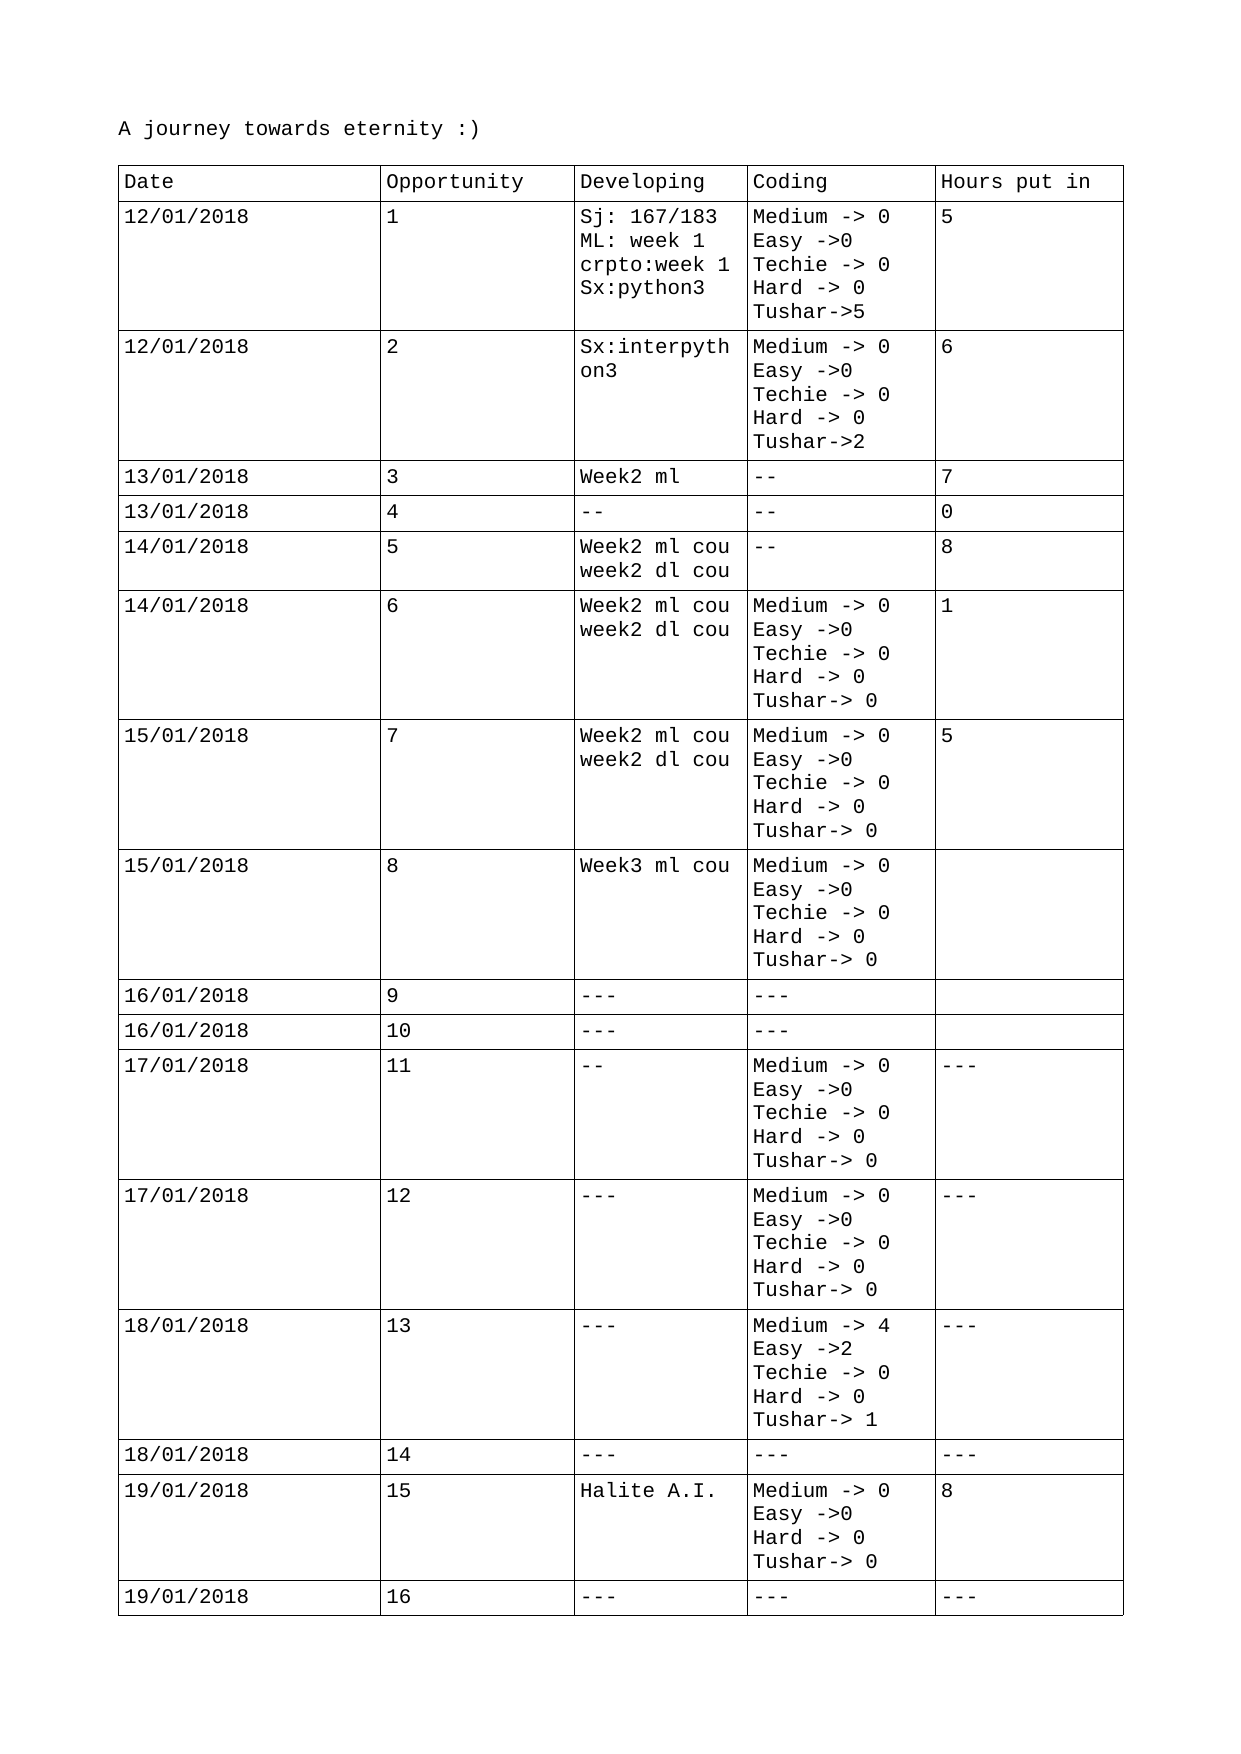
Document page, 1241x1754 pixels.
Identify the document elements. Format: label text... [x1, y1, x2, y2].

table_cell Halite A.I. [575, 1475, 747, 1580]
table_cell [936, 850, 1123, 979]
table_cell Sj: 167/183 ML: week 1 crpto:week 1 Sx:python3 [575, 202, 747, 330]
table_cell 13 [381, 1310, 574, 1439]
table_cell 2 [381, 331, 574, 460]
table_cell --- [748, 980, 935, 1014]
table_cell Week2 ml cou week2 dl cou [575, 591, 747, 719]
table_cell 5 [936, 202, 1123, 330]
table_cell --- [575, 1310, 747, 1439]
table_cell 9 [381, 980, 574, 1014]
table_cell --- [936, 1440, 1123, 1474]
table_cell --- [748, 1015, 935, 1049]
table_cell 12/01/2018 [119, 331, 380, 460]
table_cell 15/01/2018 [119, 720, 380, 849]
table_cell 15 [381, 1475, 574, 1580]
table_cell 14/01/2018 [119, 532, 380, 589]
table_cell 5 [936, 720, 1123, 849]
table_cell [936, 1015, 1123, 1049]
table_cell 15/01/2018 [119, 850, 380, 979]
table_cell Week3 ml cou [575, 850, 747, 979]
table_header Hours put in [936, 166, 1123, 201]
table_cell --- [575, 1440, 747, 1474]
table_cell 18/01/2018 [119, 1310, 380, 1439]
table_cell 8 [381, 850, 574, 979]
table_cell 7 [936, 461, 1123, 495]
table_cell --- [575, 1581, 747, 1615]
table_cell Week2 ml [575, 461, 747, 495]
table_cell 17/01/2018 [119, 1050, 380, 1179]
table_cell 14/01/2018 [119, 591, 380, 719]
table_cell 12/01/2018 [119, 202, 380, 330]
table_cell 17/01/2018 [119, 1180, 380, 1309]
table_cell Medium -> 0 Easy ->0 Techie -> 0 Hard -> 0 Tushar-> 0 [748, 1050, 935, 1179]
table_cell 14 [381, 1440, 574, 1474]
table_cell 11 [381, 1050, 574, 1179]
table_cell Week2 ml cou week2 dl cou [575, 720, 747, 849]
table_cell 5 [381, 532, 574, 589]
table_cell 19/01/2018 [119, 1475, 380, 1580]
table_cell 16/01/2018 [119, 1015, 380, 1049]
text A journey towards eternity :) [118, 118, 1122, 142]
table_cell Medium -> 0 Easy ->0 Techie -> 0 Hard -> 0 Tushar-> 0 [748, 850, 935, 979]
table_header Date [119, 166, 380, 201]
table_cell [936, 980, 1123, 1014]
table_cell Medium -> 0 Easy ->0 Techie -> 0 Hard -> 0 Tushar->2 [748, 331, 935, 460]
table_cell 19/01/2018 [119, 1581, 380, 1615]
table_cell 13/01/2018 [119, 461, 380, 495]
table_cell Sx:interpython3 [575, 331, 747, 460]
table_cell 6 [381, 591, 574, 719]
table_header Opportunity [381, 166, 574, 201]
table_cell Medium -> 0 Easy ->0 Techie -> 0 Hard -> 0 Tushar->5 [748, 202, 935, 330]
table_cell --- [936, 1310, 1123, 1439]
table_cell 16 [381, 1581, 574, 1615]
table_cell Medium -> 0 Easy ->0 Techie -> 0 Hard -> 0 Tushar-> 0 [748, 720, 935, 849]
table_header Developing [575, 166, 747, 201]
table_cell 8 [936, 532, 1123, 589]
table_cell 0 [936, 496, 1123, 531]
table_cell --- [936, 1581, 1123, 1615]
table_cell Medium -> 0 Easy ->0 Techie -> 0 Hard -> 0 Tushar-> 0 [748, 1180, 935, 1309]
table_cell 8 [936, 1475, 1123, 1580]
table_cell --- [575, 1015, 747, 1049]
table_cell Week2 ml cou week2 dl cou [575, 532, 747, 589]
table_cell Medium -> 0 Easy ->0 Techie -> 0 Hard -> 0 Tushar-> 0 [748, 591, 935, 719]
table_cell -- [748, 532, 935, 589]
table_cell 18/01/2018 [119, 1440, 380, 1474]
table_cell 3 [381, 461, 574, 495]
table_cell 12 [381, 1180, 574, 1309]
table_cell -- [575, 496, 747, 531]
table_cell --- [575, 1180, 747, 1309]
table_cell -- [748, 461, 935, 495]
table_cell --- [748, 1581, 935, 1615]
table_cell 7 [381, 720, 574, 849]
table_cell Medium -> 4 Easy ->2 Techie -> 0 Hard -> 0 Tushar-> 1 [748, 1310, 935, 1439]
table_cell --- [936, 1180, 1123, 1309]
table_cell 4 [381, 496, 574, 531]
table_cell --- [575, 980, 747, 1014]
table_cell 1 [381, 202, 574, 330]
table_header Coding [748, 166, 935, 201]
table_cell 1 [936, 591, 1123, 719]
table_cell 16/01/2018 [119, 980, 380, 1014]
table_cell 6 [936, 331, 1123, 460]
table_cell --- [936, 1050, 1123, 1179]
table_cell -- [575, 1050, 747, 1179]
table_cell 13/01/2018 [119, 496, 380, 531]
table_cell 10 [381, 1015, 574, 1049]
table_cell -- [748, 496, 935, 531]
table_cell --- [748, 1440, 935, 1474]
table_cell Medium -> 0 Easy ->0 Hard -> 0 Tushar-> 0 [748, 1475, 935, 1580]
